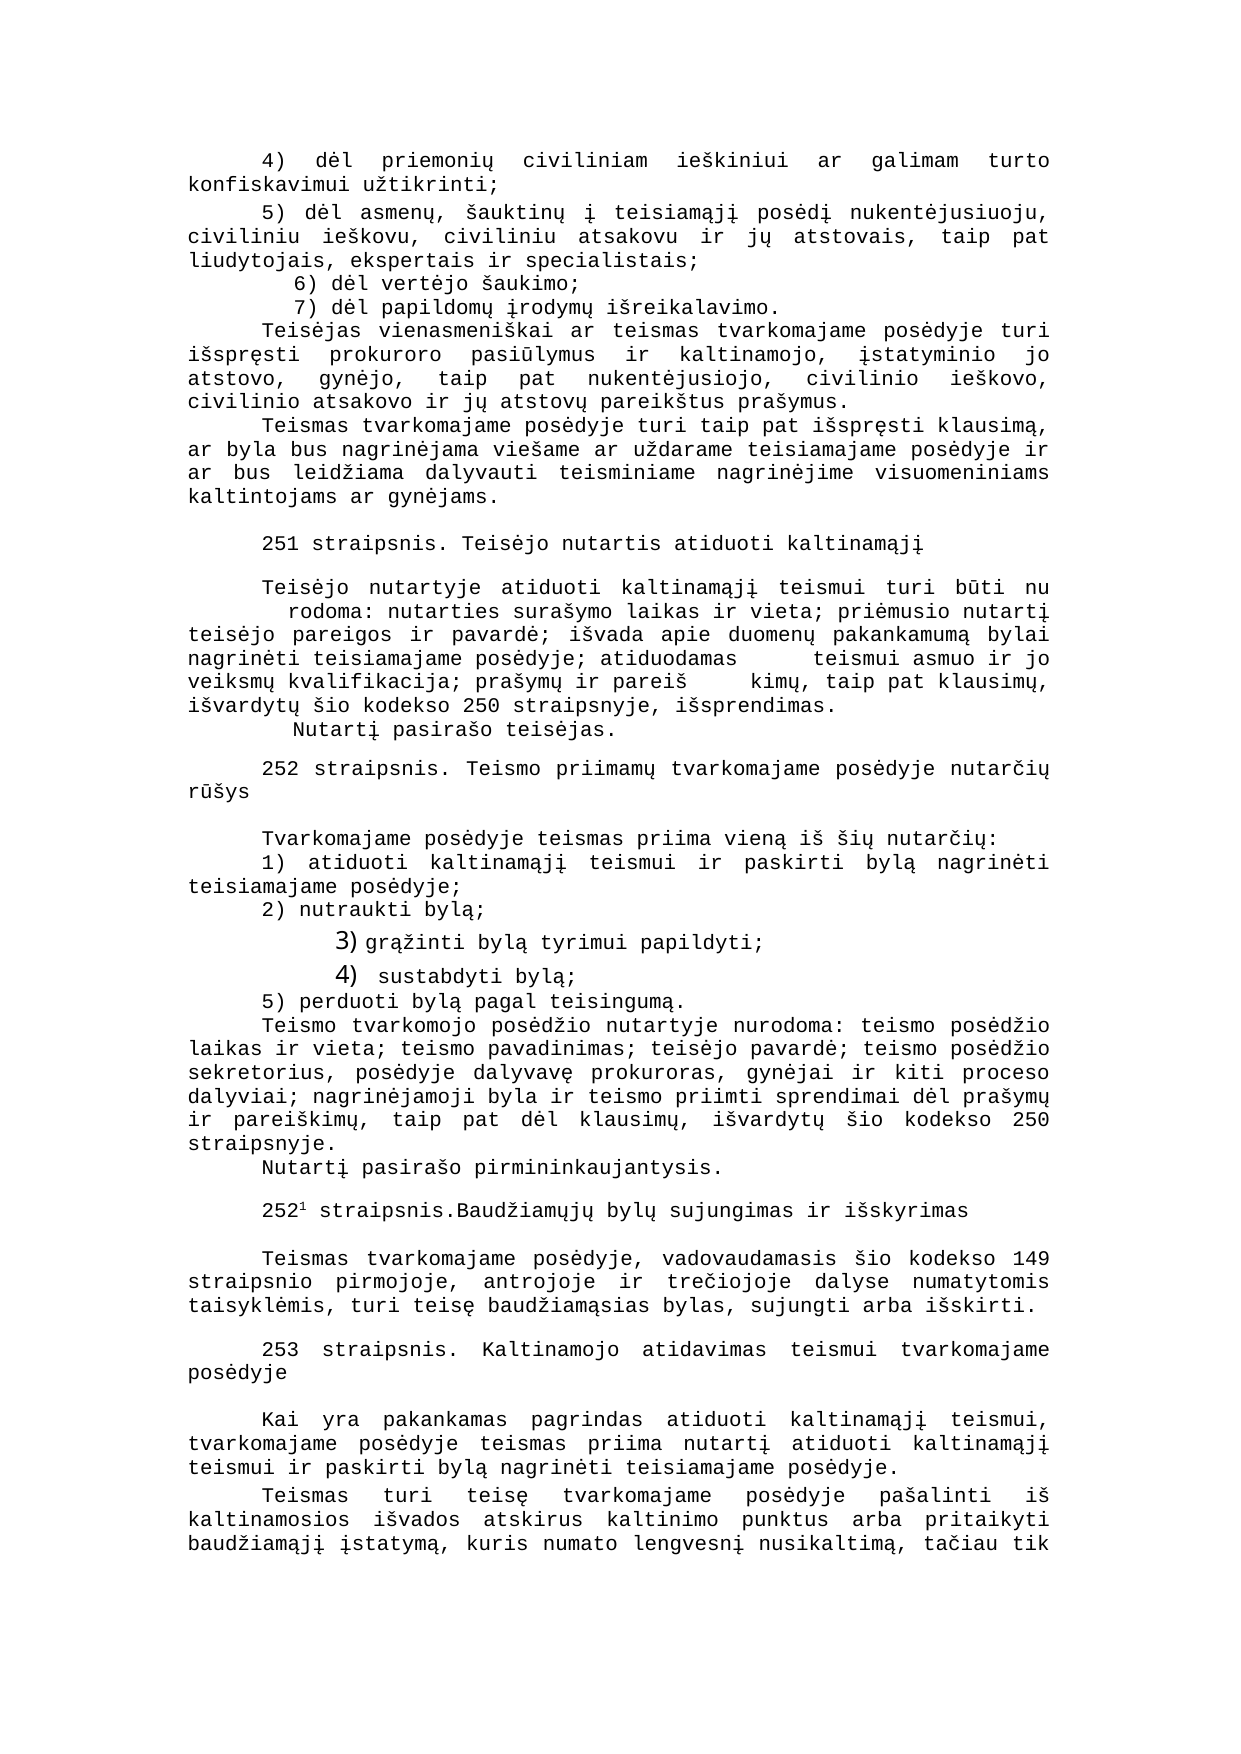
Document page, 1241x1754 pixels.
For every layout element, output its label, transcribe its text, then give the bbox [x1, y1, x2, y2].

text 251 straipsnis. Teisėjo nutartis atiduoti kaltinamąjį [187, 533, 1050, 557]
text Teismo tvarkomojo posėdžio nutartyje nurodoma: teismo posėdžio laikas ir vieta; teismo pavadinimas; teisėjo pavardė; teismo posėdžio sekretorius, posėdyje dalyvavę prokuroras, gynėjai ir kiti proceso dalyviai; nagrinėjamoji byla ir teismo priimti sprendimai dėl prašymų ir pareiškimų, taip pat dėl klausimų, išvardytų šio kodekso 250 straipsnyje. [187, 1015, 1050, 1157]
text Teismas tvarkomajame posėdyje turi taip pat išspręsti klausimą, ar byla bus nagrinėjama viešame ar uždarame teisiamajame posėdyje ir ar bus leidžiama dalyvauti teisminiame nagrinėjime visuomeniniams kaltintojams ar gynėjams. [187, 415, 1050, 510]
list sustabdyti bylą; [261, 957, 1050, 991]
text Teismas tvarkomajame posėdyje, vadovaudamasis šio kodekso 149 straipsnio pirmojoje, antrojoje ir trečiojoje dalyse numatytomis taisyklėmis, turi teisę baudžiamąsias bylas, sujungti arba išskirti. [187, 1248, 1050, 1318]
text Kai yra pakankamas pagrindas atiduoti kaltinamąjį teismui, tvarkomajame posėdyje teismas priima nutartį atiduoti kaltinamąjį teismui ir paskirti bylą nagrinėti teisiamajame posėdyje. [187, 1409, 1050, 1480]
text Tvarkomajame posėdyje teismas priima vieną iš šių nutarčių: [187, 828, 1050, 852]
text 4) dėl priemonių civiliniam ieškiniui ar galimam turto konfiskavimui užtikrinti; [187, 150, 1050, 197]
text Teisėjo nutartyje atiduoti kaltinamąjį teismui turi būti nu rodoma: nutarties surašymo laikas ir vieta; priėmusio nutartį teisėjo pareigos ir pavardė; išvada apie duomenų pakankamumą bylai nagrinėti teisiamajame posėdyje; atiduodamas teismui asmuo ir jo veiksmų kvalifikacija; prašymų ir pareiš kimų, taip pat klausimų, išvardytų šio kodekso 250 straipsnyje, išsprendimas. [187, 577, 1050, 719]
list grąžinti bylą tyrimui papildyti; [261, 923, 1050, 957]
text 5) perduoti bylą pagal teisingumą. [187, 991, 1050, 1015]
text 6) dėl vertėjo šaukimo; [219, 273, 1050, 297]
text 252 straipsnis. Teismo priimamų tvarkomajame posėdyje nutarčių rūšys [187, 757, 1050, 805]
text 1) atiduoti kaltinamąjį teismui ir paskirti bylą nagrinėti teisiamajame posėdyje; [187, 852, 1050, 899]
text Teismas turi teisę tvarkomajame posėdyje pašalinti iš kaltinamosios išvados atskirus kaltinimo punktus arba pritaikyti baudžiamąjį įstatymą, kuris numato lengvesnį nusikaltimą, tačiau tik [187, 1485, 1050, 1556]
text 2) nutraukti bylą; [187, 899, 1050, 923]
text 7) dėl papildomų įrodymų išreikalavimo. [219, 297, 1050, 321]
text 5) dėl asmenų, šauktinų į teisiamąjį posėdį nukentėjusiuoju, civiliniu ieškovu, civiliniu atsakovu ir jų atstovais, taip pat liudytojais, ekspertais ir specialistais; [187, 202, 1050, 273]
text Teisėjas vienasmeniškai ar teismas tvarkomajame posėdyje turi išspręsti prokuroro pasiūlymus ir kaltinamojo, įstatyminio jo atstovo, gynėjo, taip pat nukentėjusiojo, civilinio ieškovo, civilinio atsakovo ir jų atstovų pareikštus prašymus. [187, 321, 1050, 415]
text Nutartį pasirašo teisėjas. [218, 719, 1050, 742]
text Nutartį pasirašo pirmininkaujantysis. [187, 1157, 1050, 1180]
text 253 straipsnis. Kaltinamojo atidavimas teismui tvarkomajame posėdyje [187, 1338, 1050, 1386]
text 2521 straipsnis.Baudžiamųjų bylų sujungimas ir išskyrimas [187, 1200, 1050, 1224]
